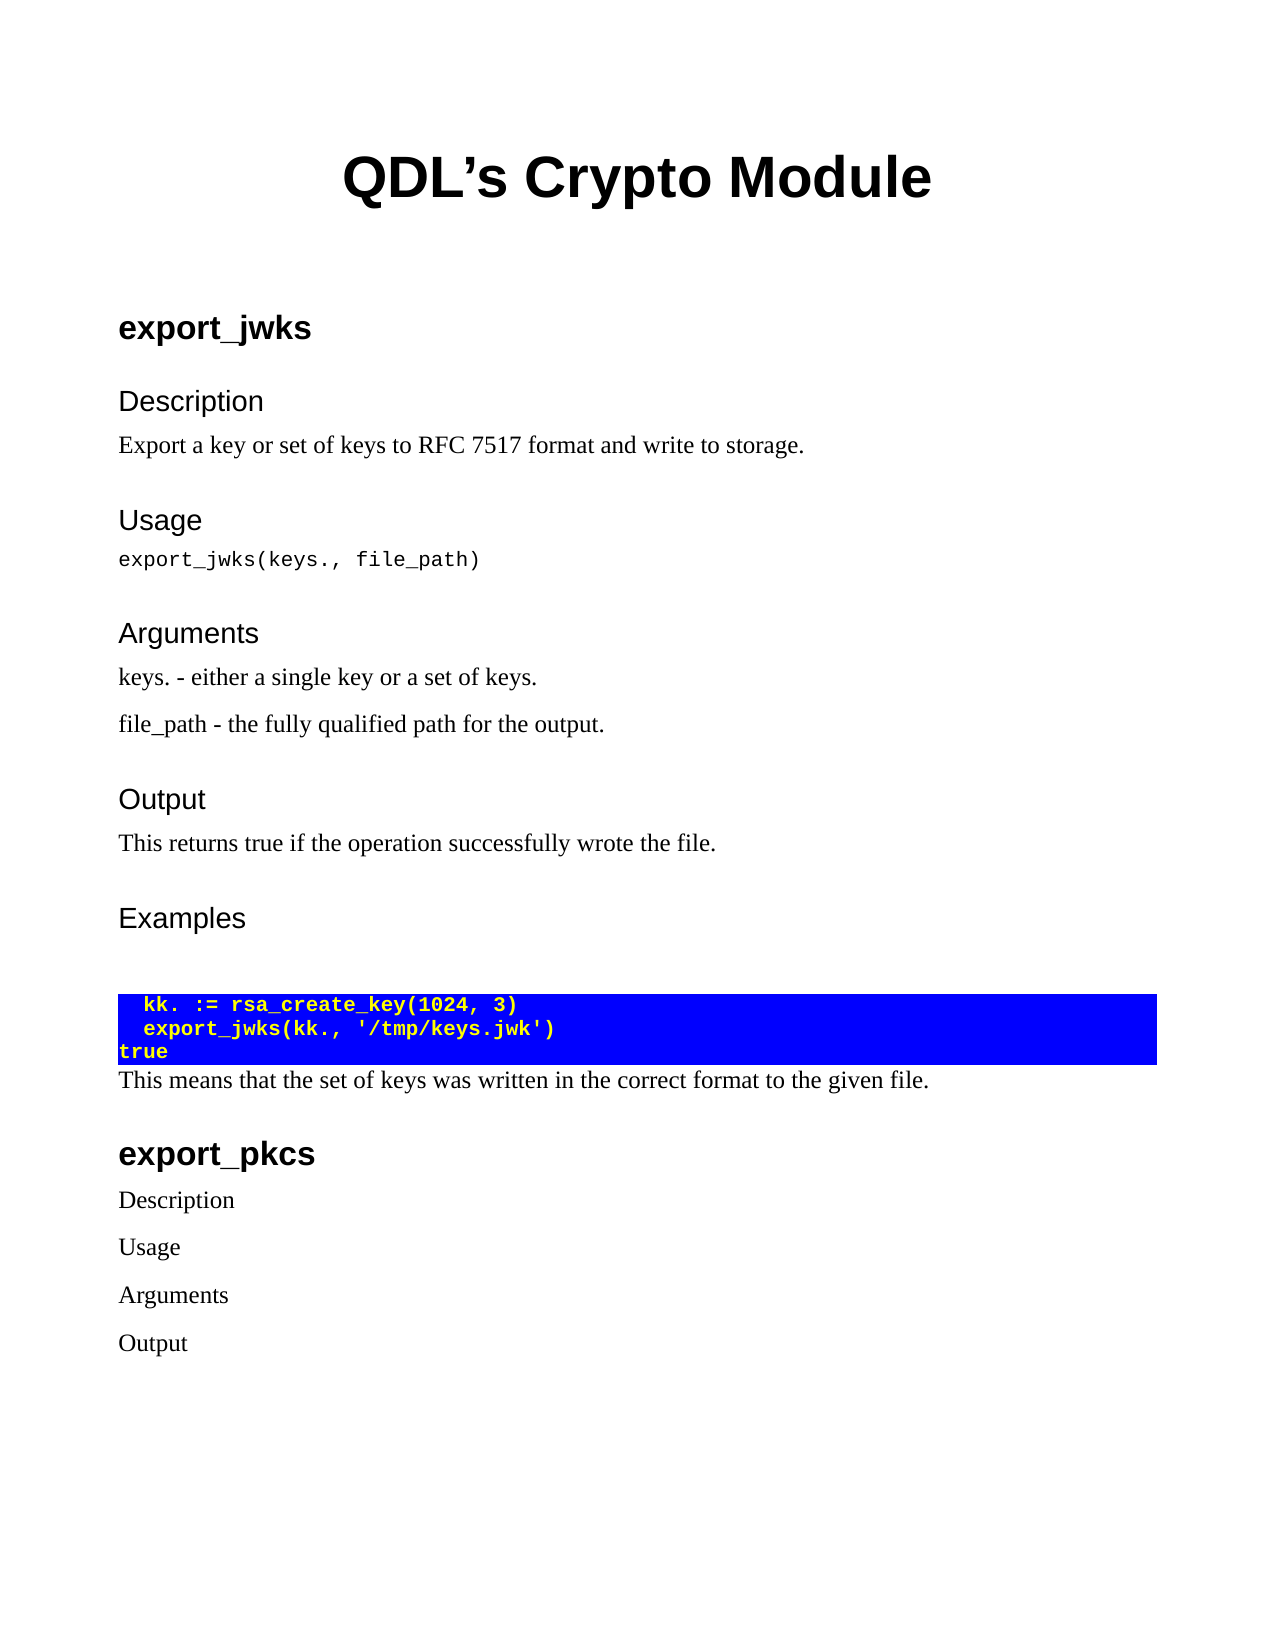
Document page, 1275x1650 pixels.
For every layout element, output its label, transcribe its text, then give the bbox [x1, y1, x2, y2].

subtitle export_jwks [118, 308, 1157, 347]
text Description [118, 1185, 1157, 1213]
text file_path - the fully qualified path for the output. [118, 709, 1157, 738]
text Arguments [118, 1280, 1157, 1309]
subtitle Examples [118, 901, 1157, 934]
subtitle Description [118, 384, 1157, 418]
text Usage [118, 1232, 1157, 1261]
text This means that the set of keys was written in the correct format to the given file. [118, 1065, 1157, 1094]
subtitle Output [118, 782, 1157, 816]
subtitle export_pkcs [118, 1134, 1157, 1172]
text This returns true if the operation successfully wrote the file. [118, 828, 1157, 857]
text kk. := rsa_create_key(1024, 3) [118, 994, 1157, 1018]
text export_jwks(kk., '/tmp/keys.jwk') [118, 1018, 1157, 1042]
text true [118, 1042, 1157, 1065]
subtitle Arguments [118, 616, 1157, 649]
text keys. - either a single key or a set of keys. [118, 662, 1157, 691]
subtitle Usage [118, 503, 1157, 536]
text Export a key or set of keys to RFC 7517 format and write to storage. [118, 430, 1157, 459]
text Output [118, 1328, 1157, 1356]
text export_jwks(keys., file_path) [118, 549, 1157, 573]
